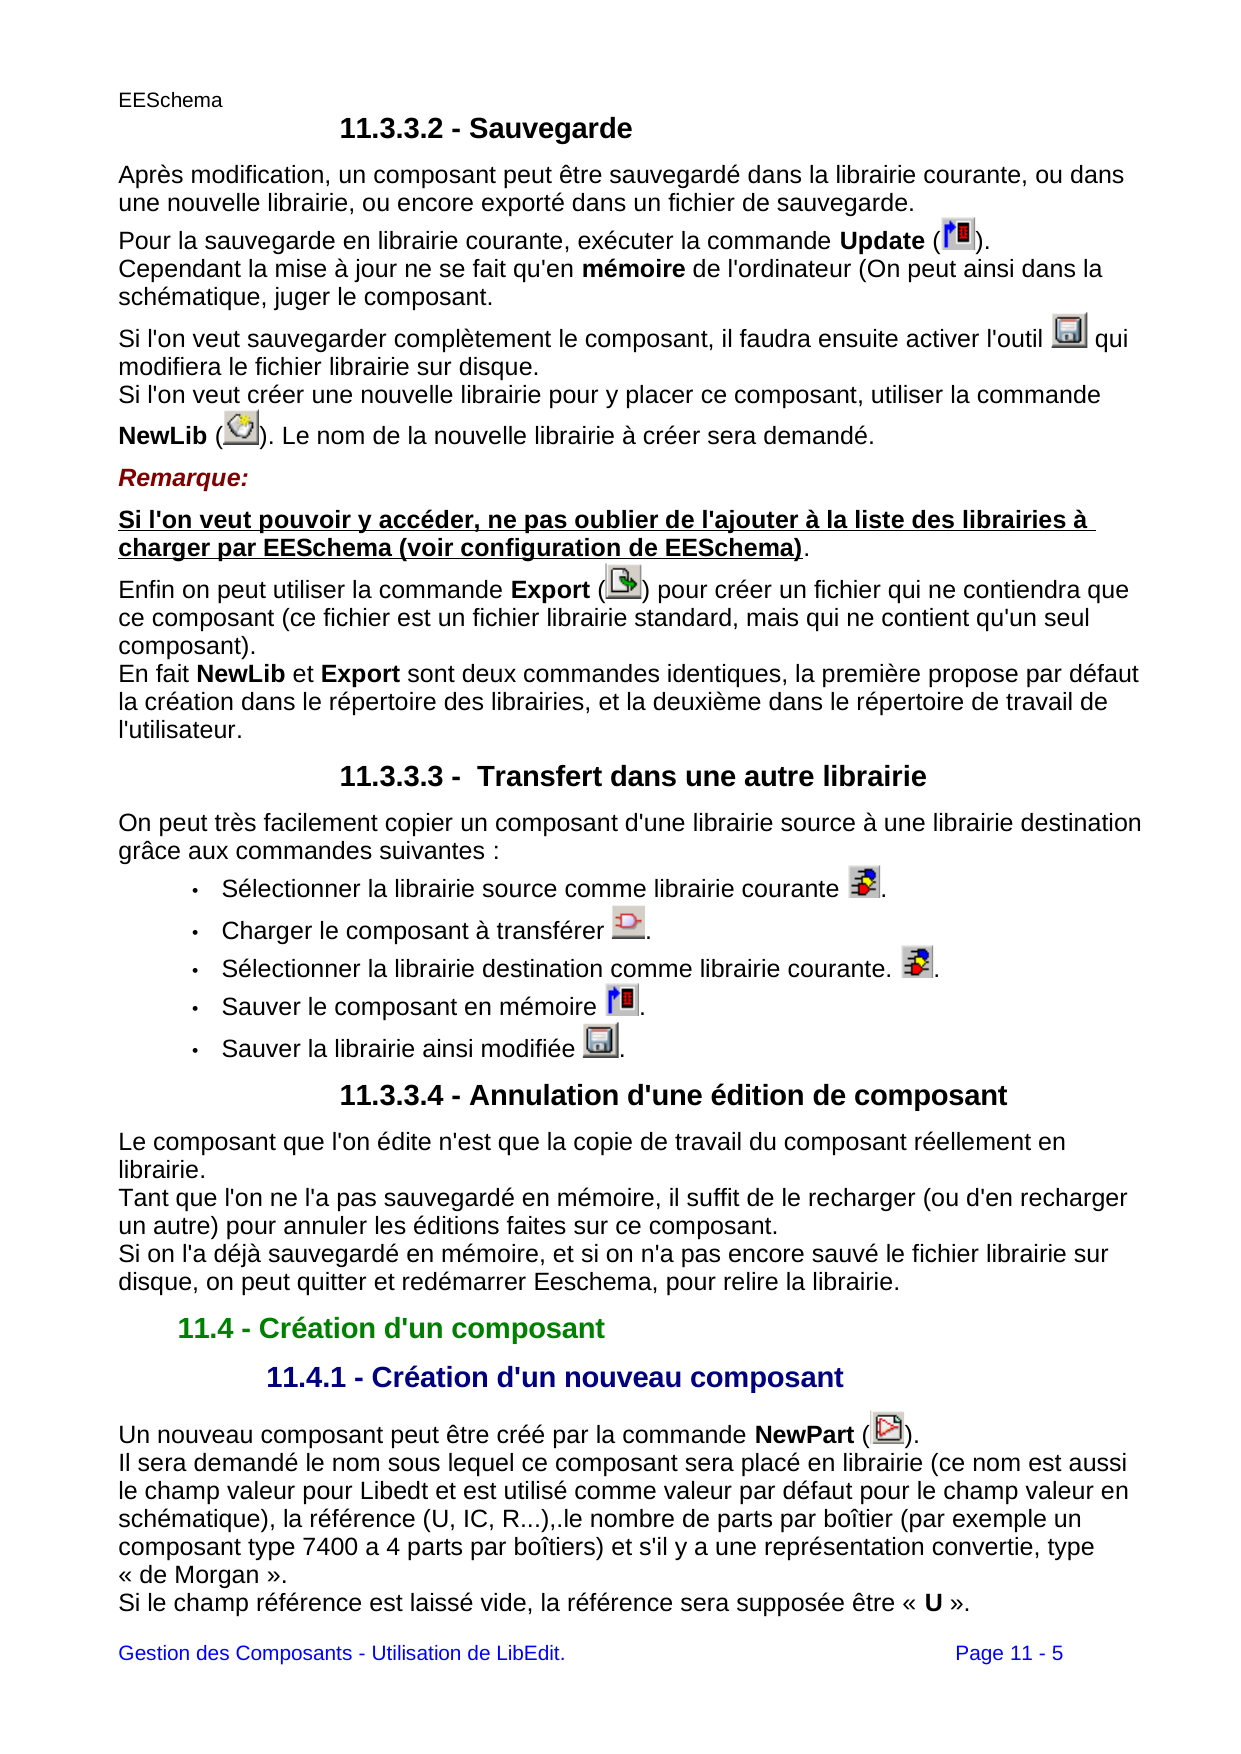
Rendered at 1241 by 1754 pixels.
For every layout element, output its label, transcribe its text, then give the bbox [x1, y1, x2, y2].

text Remarque: [118, 464, 1152, 492]
subtitle Sauvegarde [266, 112, 1152, 144]
text Le composant que l'on édite n'est que la copie de travail du composant réellement en librairie. [118, 1128, 1152, 1184]
picture [611, 903, 645, 939]
subtitle Annulation d'une édition de composant [266, 1079, 1152, 1111]
text Il sera demandé le nom sous lequel ce composant sera placé en librairie (ce nom est aussi le champ valeur pour Libedt et est utilisé comme valeur par défaut pour le champ valeur en schématique), la référence (U, IC, R...),.le nombre de parts par boîtier (par exemple un composant type 7400 a 4 parts par boîtiers) et s'il y a une représentation convertie, type « de Morgan ». [118, 1449, 1152, 1589]
subtitle Création d'un nouveau composant [192, 1361, 1152, 1393]
list Sauver le composant en mémoire . [192, 983, 1152, 1021]
picture [605, 562, 642, 599]
text Si le champ référence est laissé vide, la référence sera supposée être « U ». [118, 1589, 1152, 1617]
list Sélectionner la librairie source comme librairie courante . [192, 865, 1152, 903]
text Enfin on peut utiliser la commande Export () pour créer un fichier qui ne contiendra que ce composant (ce fichier est un fichier librairie standard, mais qui ne contient qu'un seul composant). [118, 562, 1152, 660]
text Si l'on veut sauvegarder complètement le composant, il faudra ensuite activer l'outil qui modifiera le fichier librairie sur disque. [118, 311, 1152, 381]
text Tant que l'on ne l'a pas sauvegardé en mémoire, il suffit de le recharger (ou d'en recharger un autre) pour annuler les éditions faites sur ce composant. [118, 1184, 1152, 1240]
list Sauver la librairie ainsi modifiée . [192, 1021, 1152, 1063]
text Si l'on veut pouvoir y accéder, ne pas oublier de l'ajouter à la liste des librairies à charger par EESchema (voir configuration de EESchema). [118, 506, 1152, 562]
text Pour la sauvegarde en librairie courante, exécuter la commande Update (). [118, 217, 1152, 255]
text On peut très facilement copier un composant d'une librairie source à une librairie destination grâce aux commandes suivantes : [118, 809, 1152, 865]
picture [1051, 311, 1088, 348]
list Sélectionner la librairie destination comme librairie courante. . [192, 944, 1152, 983]
list Charger le composant à transférer . [192, 903, 1152, 944]
text Si l'on veut créer une nouvelle librairie pour y placer ce composant, utiliser la commande NewLib (). Le nom de la nouvelle librairie à créer sera demandé. [118, 381, 1152, 450]
picture [223, 408, 259, 445]
picture [870, 1409, 905, 1444]
text En fait NewLib et Export sont deux commandes identiques, la première propose par défaut la création dans le répertoire des librairies, et la deuxième dans le répertoire de travail de l'utilisateur. [118, 660, 1152, 744]
text Après modification, un composant peut être sauvegardé dans la librairie courante, ou dans une nouvelle librairie, ou encore exporté dans un fichier de sauvegarde. [118, 161, 1152, 217]
text Si on l'a déjà sauvegardé en mémoire, et si on n'a pas encore sauvé le fichier librairie sur disque, on peut quitter et redémarrer Eeschema, pour relire la librairie. [118, 1240, 1152, 1296]
subtitle Transfert dans une autre librairie [266, 760, 1152, 792]
text Cependant la mise à jour ne se fait qu'en mémoire de l'ordinateur (On peut ainsi dans la schématique, juger le composant. [118, 255, 1152, 311]
subtitle Création d'un composant [177, 1312, 1152, 1344]
text Un nouveau composant peut être créé par la commande NewPart (). [118, 1409, 1152, 1449]
picture [582, 1021, 619, 1058]
